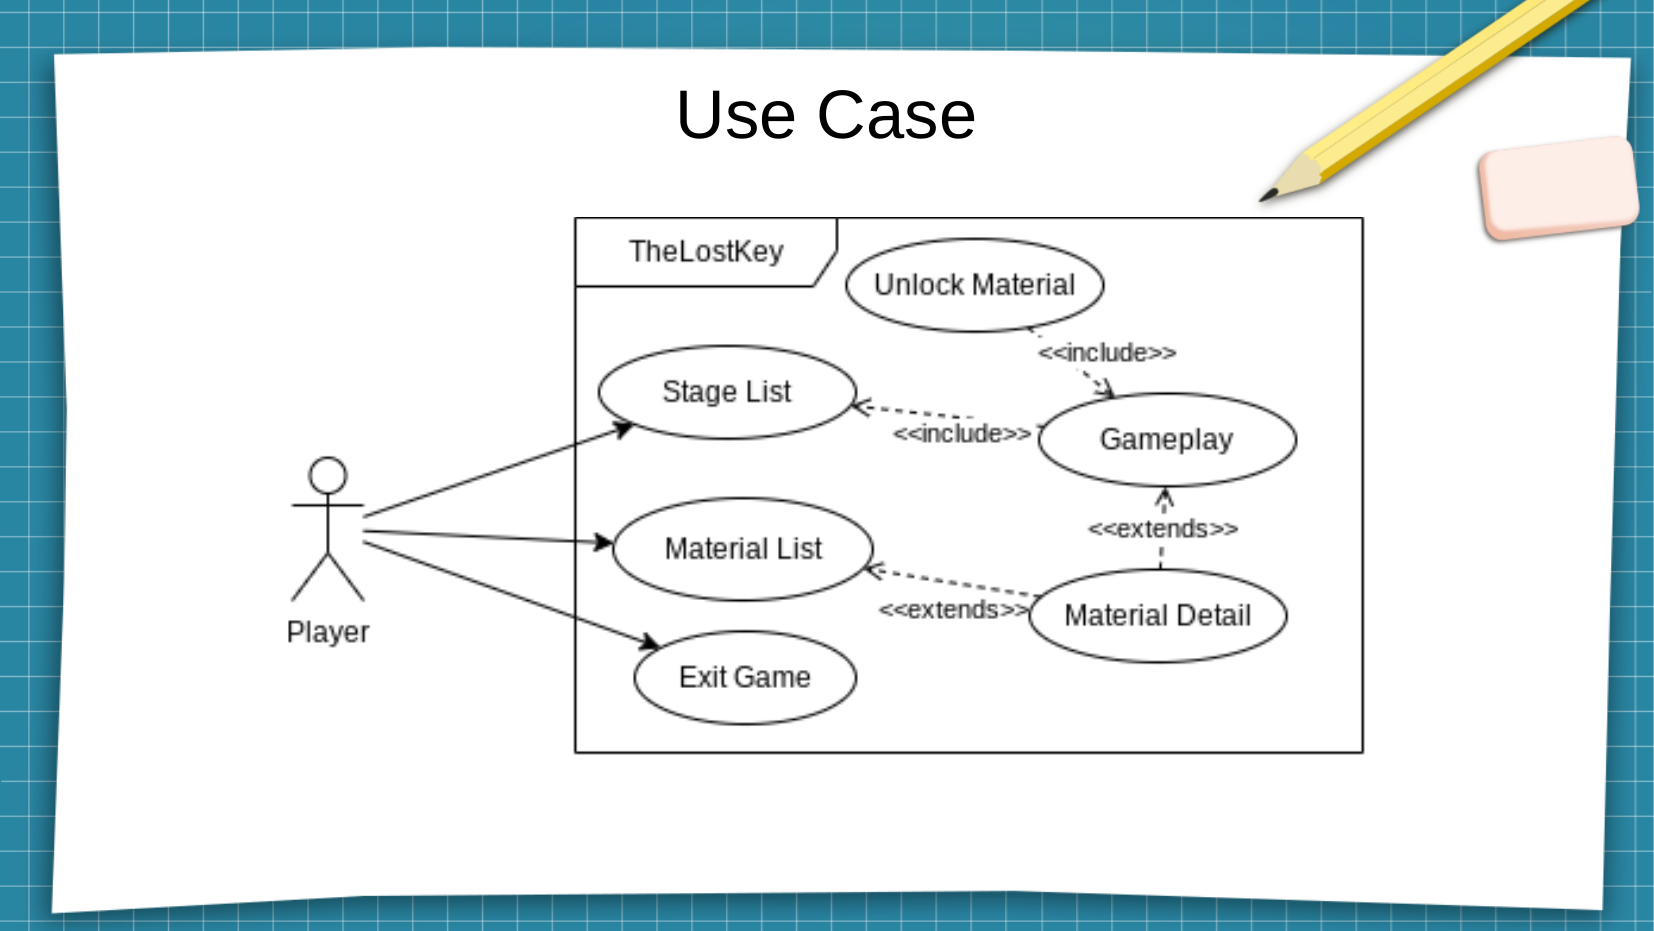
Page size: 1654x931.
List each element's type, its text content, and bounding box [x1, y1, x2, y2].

picture [0, 0, 1654, 931]
title Use Case [82, 37, 1571, 193]
